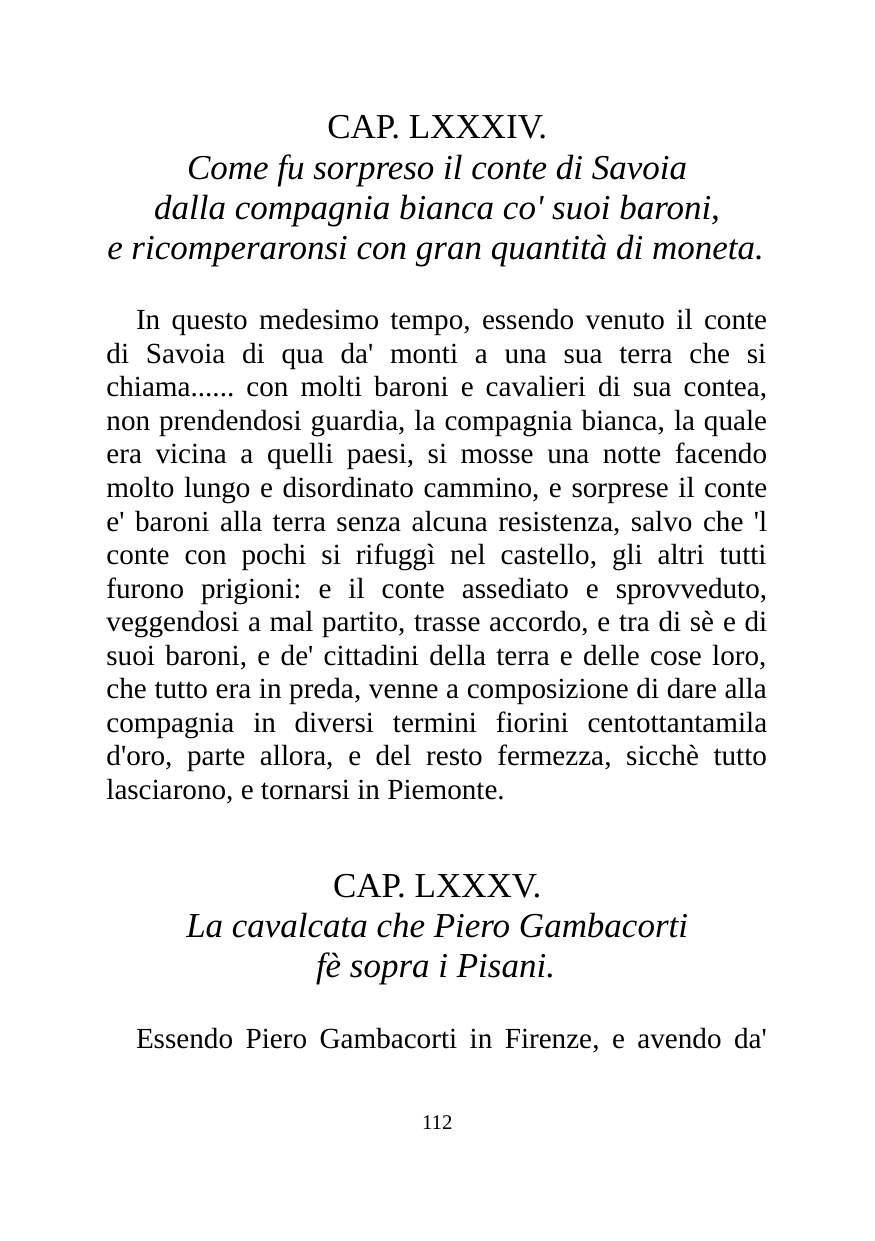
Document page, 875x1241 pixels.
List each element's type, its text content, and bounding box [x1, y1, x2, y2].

text In questo medesimo tempo, essendo venuto il conte di Savoia di qua da' monti a una sua terra che si chiama...... con molti baroni e cavalieri di sua contea, non prendendosi guardia, la compagnia bianca, la quale era vicina a quelli paesi, si mosse una notte facendo molto lungo e disordinato cammino, e sorprese il conte e' baroni alla terra senza alcuna resistenza, salvo che 'l conte con pochi si rifuggì nel castello, gli altri tutti furono prigioni: e il conte assediato e sprovveduto, veggendosi a mal partito, trasse accordo, e tra di sè e di suoi baroni, e de' cittadini della terra e delle cose loro, che tutto era in preda, venne a composizione di dare alla compagnia in diversi termini fiorini centottantamila d'oro, parte allora, e del resto fermezza, sicchè tutto lasciarono, e tornarsi in Piemonte. [106, 302, 768, 806]
text Essendo Piero Gambacorti in Firenze, e avendo da' [106, 1021, 768, 1054]
subtitle CAP. LXXXV. La cavalcata che Piero Gambacorti fè sopra i Pisani. [106, 865, 768, 985]
subtitle CAP. LXXXIV. Come fu sorpreso il conte di Savoia dalla compagnia bianca co' suoi baroni, e ricomperaronsi con gran quantità di moneta. [106, 106, 768, 267]
